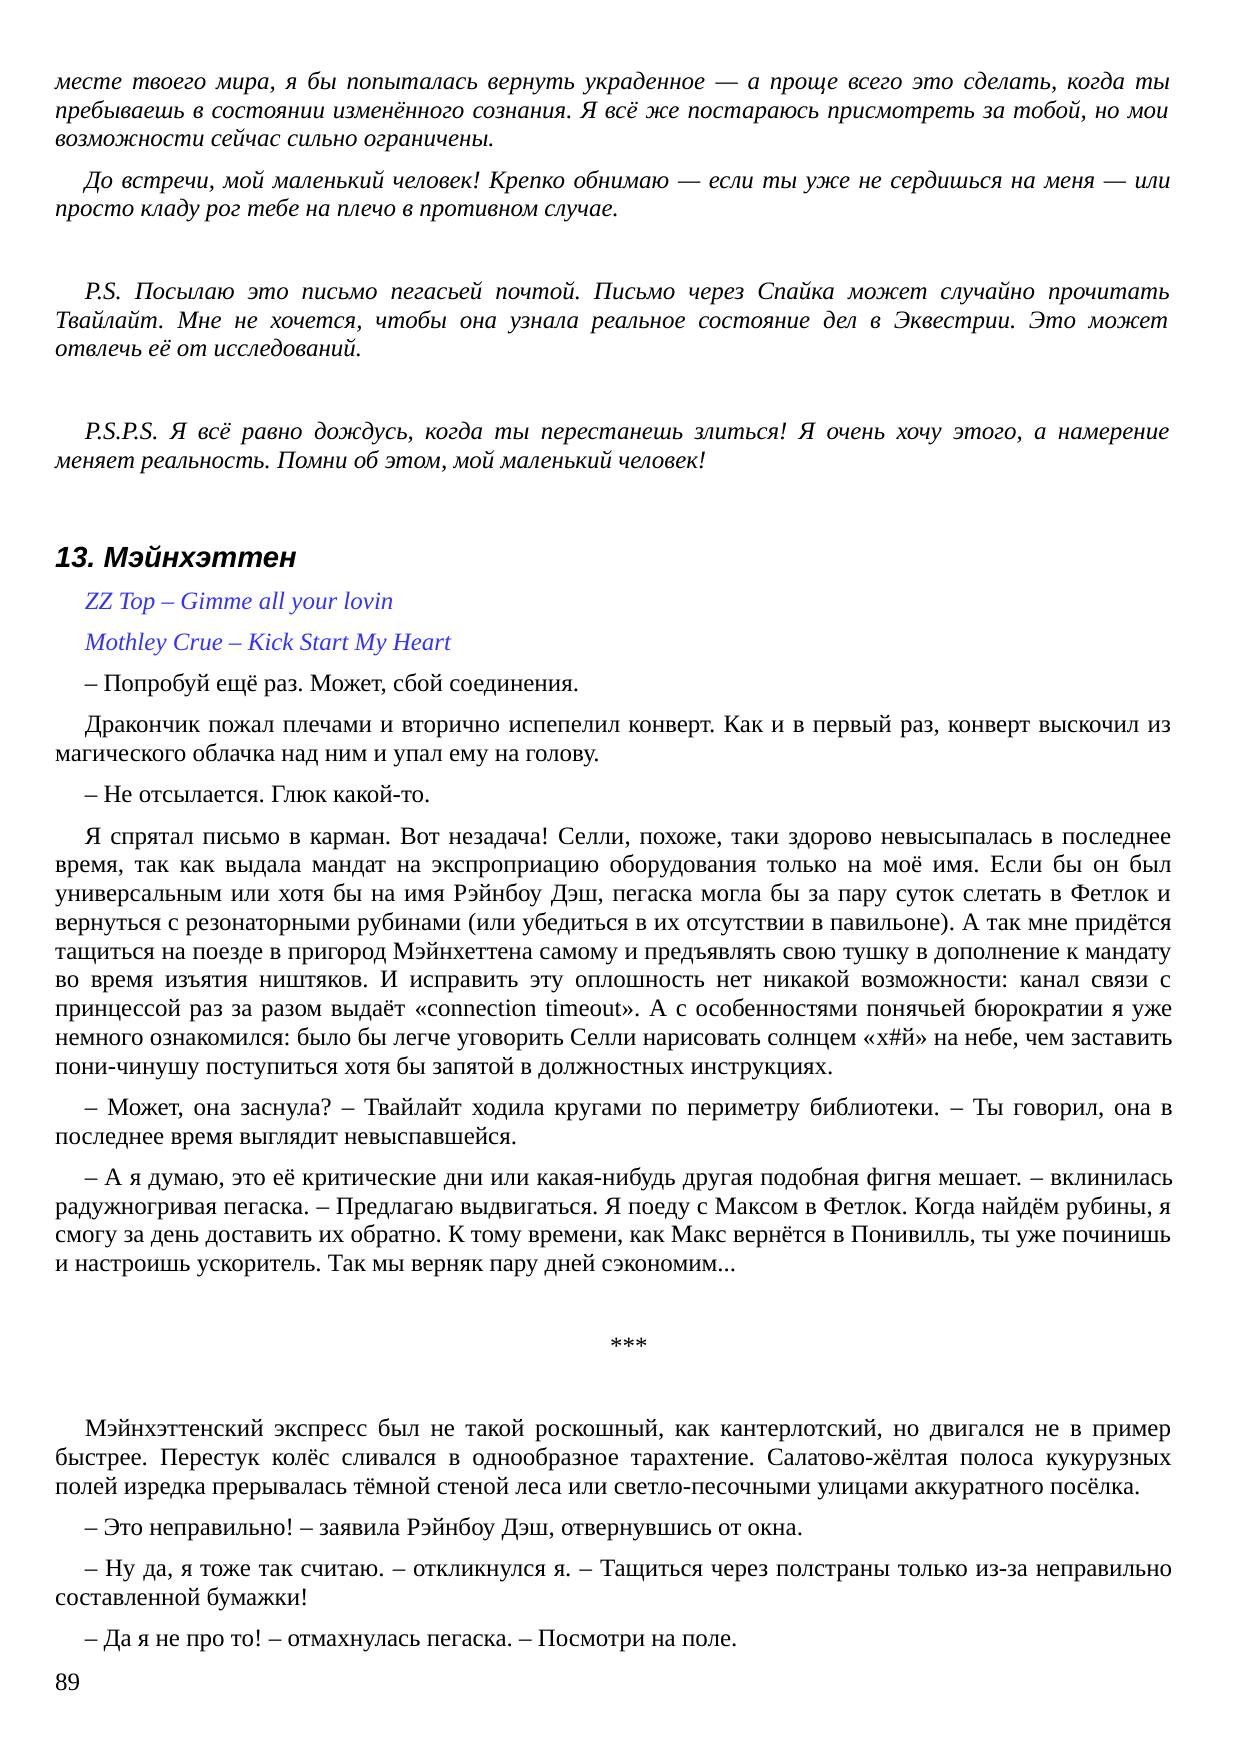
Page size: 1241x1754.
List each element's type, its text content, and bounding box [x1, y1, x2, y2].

text – Попробуй ещё раз. Может, сбой соединения. [55, 668, 1173, 697]
text ZZ Top – Gimme all your lovin [55, 586, 1173, 614]
text – А я думаю, это её критические дни или какая-нибудь другая подобная фигня мешает. – вклинилась радужногривая пегаска. – Предлагаю выдвигаться. Я поеду с Максом в Фетлок. Когда найдём рубины, я смогу за день доставить их обратно. К тому времени, как Макс вернётся в Понивилль, ты уже починишь и настроишь ускоритель. Так мы верняк пару дней сэкономим... [55, 1162, 1173, 1277]
text *** [55, 1331, 1173, 1359]
text До встречи, мой маленький человек! Крепко обнимаю — если ты уже не сердишься на меня — или просто кладу рог тебе на плечо в противном случае. [55, 165, 1173, 222]
text – Это неправильно! – заявила Рэйнбоу Дэш, отвернувшись от окна. [55, 1512, 1173, 1541]
text – Ну да, я тоже так считаю. – откликнулся я. – Тащиться через полстраны только из-за неправильно составленной бумажки! [55, 1553, 1173, 1611]
text Я спрятал письмо в карман. Вот незадача! Селли, похоже, таки здорово невысыпалась в последнее время, так как выдала мандат на экспроприацию оборудования только на моё имя. Если бы он был универсальным или хотя бы на имя Рэйнбоу Дэш, пегаска могла бы за пару суток слетать в Фетлок и вернуться с резонаторными рубинами (или убедиться в их отсутствии в павильоне). А так мне придётся тащиться на поезде в пригород Мэйнхеттена самому и предъявлять свою тушку в дополнение к мандату во время изъятия ништяков. И исправить эту оплошность нет никакой возможности: канал связи с принцессой раз за разом выдаёт «connection timeout». А с особенностями понячьей бюрократии я уже немного ознакомился: было бы легче уговорить Селли нарисовать солнцем «х#й» на небе, чем заставить пони-чинушу поступиться хотя бы запятой в должностных инструкциях. [55, 821, 1173, 1079]
text Мэйнхэттенский экспресс был не такой роскошный, как кантерлотский, но двигался не в пример быстрее. Перестук колёс сливался в однообразное тарахтение. Салатово-жёлтая полоса кукурузных полей изредка прерывалась тёмной стеной леса или светло-песочными улицами аккуратного посёлка. [55, 1413, 1173, 1499]
text – Не отсылается. Глюк какой-то. [55, 779, 1173, 808]
text P.S. Посылаю это письмо пегасьей почтой. Письмо через Спайка может случайно прочитать Твайлайт. Мне не хочется, чтобы она узнала реальное состояние дел в Эквестрии. Это может отвлечь её от исследований. [55, 276, 1173, 362]
text – Да я не про то! – отмахнулась пегаска. – Посмотри на поле. [55, 1623, 1173, 1652]
text – Может, она заснула? – Твайлайт ходила кругами по периметру библиотеки. – Ты говорил, она в последнее время выглядит невыспавшейся. [55, 1092, 1173, 1149]
subtitle 13. Мэйнхэттен [55, 540, 1173, 573]
text месте твоего мира, я бы попыталась вернуть украденное — а проще всего это сделать, когда ты пребываешь в состоянии изменённого сознания. Я всё же постараюсь присмотреть за тобой, но мои возможности сейчас сильно ограничены. [55, 66, 1173, 152]
text Дракончик пожал плечами и вторично испепелил конверт. Как и в первый раз, конверт выскочил из магического облачка над ним и упал ему на голову. [55, 709, 1173, 767]
text P.S.P.S. Я всё равно дождусь, когда ты перестанешь злиться! Я очень хочу этого, а намерение меняет реальность. Помни об этом, мой маленький человек! [55, 416, 1173, 473]
text Mothley Crue – Kick Start My Heart [55, 627, 1173, 656]
